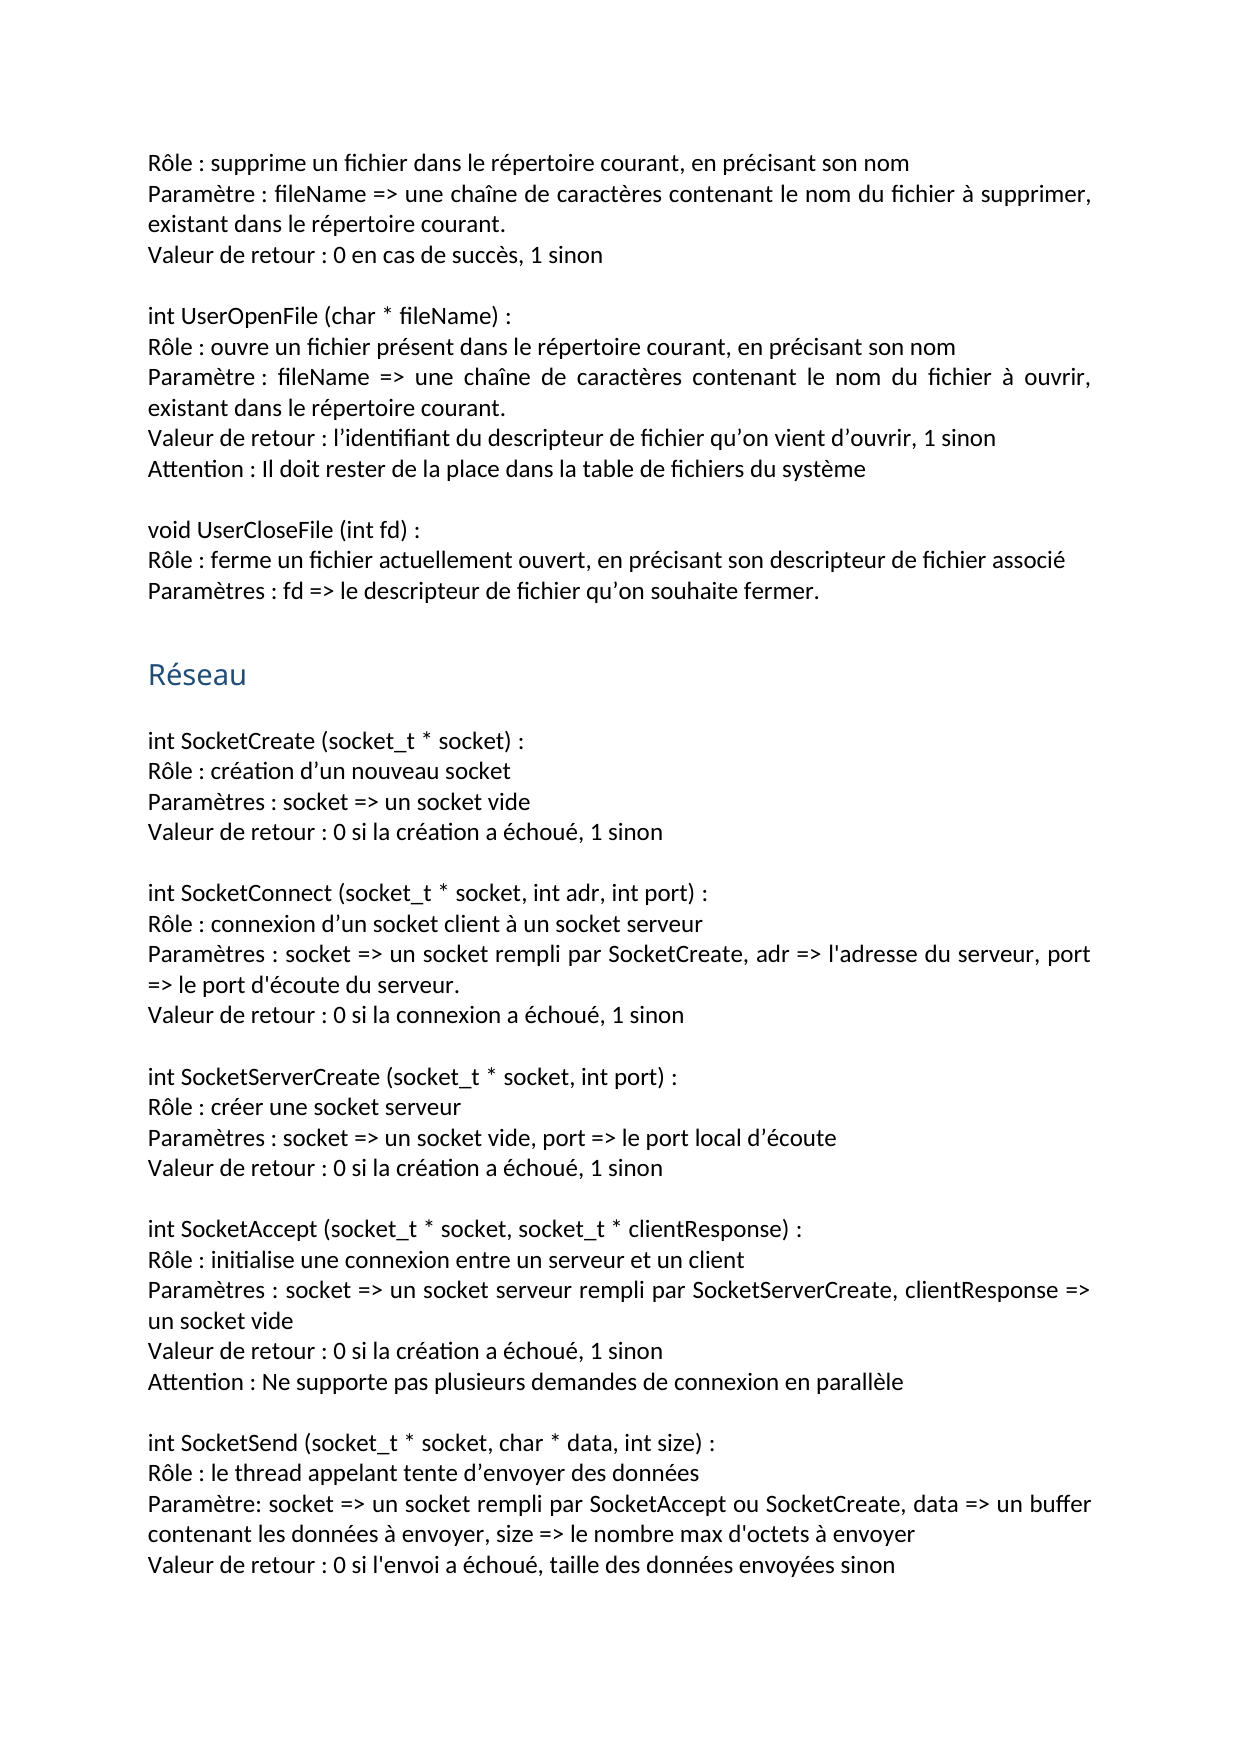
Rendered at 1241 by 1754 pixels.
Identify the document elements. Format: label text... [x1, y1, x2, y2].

text Paramètres : socket => un socket serveur rempli par SocketServerCreate, clientResponse => un socket vide [148, 1274, 1093, 1335]
text Paramètre : fileName => une chaîne de caractères contenant le nom du fichier à ouvrir, existant dans le répertoire courant. [148, 361, 1093, 422]
text Paramètres : socket => un socket vide [148, 786, 1093, 817]
text Rôle : création d’un nouveau socket [148, 756, 1093, 786]
text Valeur de retour : 0 si la connexion a échoué, 1 sinon [148, 1000, 1093, 1030]
text Paramètres : fd => le descripteur de fichier qu’on souhaite fermer. [148, 575, 1093, 605]
text int SocketServerCreate (socket_t * socket, int port) : [148, 1061, 1093, 1091]
text int SocketSend (socket_t * socket, char * data, int size) : [148, 1427, 1093, 1457]
text Rôle : le thread appelant tente d’envoyer des données [148, 1457, 1093, 1488]
text Valeur de retour : 0 en cas de succès, 1 sinon [148, 239, 1093, 270]
text int SocketConnect (socket_t * socket, int adr, int port) : [148, 878, 1093, 908]
text int SocketAccept (socket_t * socket, socket_t * clientResponse) : [148, 1213, 1093, 1244]
text Valeur de retour : 0 si la création a échoué, 1 sinon [148, 817, 1093, 847]
text void UserCloseFile (int fd) : [148, 514, 1093, 544]
text Paramètre : fileName => une chaîne de caractères contenant le nom du fichier à supprimer, existant dans le répertoire courant. [148, 178, 1093, 239]
text Attention : Il doit rester de la place dans la table de fichiers du système [148, 453, 1093, 483]
text Valeur de retour : 0 si la création a échoué, 1 sinon [148, 1335, 1093, 1366]
text Rôle : ferme un fichier actuellement ouvert, en précisant son descripteur de fichier associé [148, 544, 1093, 575]
text Rôle : connexion d’un socket client à un socket serveur [148, 908, 1093, 939]
text Valeur de retour : 0 si la création a échoué, 1 sinon [148, 1152, 1093, 1183]
text int SocketCreate (socket_t * socket) : [148, 725, 1093, 756]
text Rôle : créer une socket serveur [148, 1091, 1093, 1122]
text Attention : Ne supporte pas plusieurs demandes de connexion en parallèle [148, 1366, 1093, 1396]
text Rôle : supprime un fichier dans le répertoire courant, en précisant son nom [148, 148, 1093, 178]
text Valeur de retour : 0 si l'envoi a échoué, taille des données envoyées sinon [148, 1549, 1093, 1579]
text Rôle : ouvre un fichier présent dans le répertoire courant, en précisant son nom [148, 331, 1093, 361]
text int UserOpenFile (char * fileName) : [148, 300, 1093, 331]
text Valeur de retour : l’identifiant du descripteur de fichier qu’on vient d’ouvrir, 1 sinon [148, 422, 1093, 453]
text Paramètres : socket => un socket vide, port => le port local d’écoute [148, 1122, 1093, 1152]
subtitle Réseau [148, 654, 1093, 694]
text Rôle : initialise une connexion entre un serveur et un client [148, 1244, 1093, 1274]
text Paramètres : socket => un socket rempli par SocketCreate, adr => l'adresse du serveur, port => le port d'écoute du serveur. [148, 939, 1093, 1000]
text Paramètre: socket => un socket rempli par SocketAccept ou SocketCreate, data => un buffer contenant les données à envoyer, size => le nombre max d'octets à envoyer [148, 1488, 1093, 1549]
